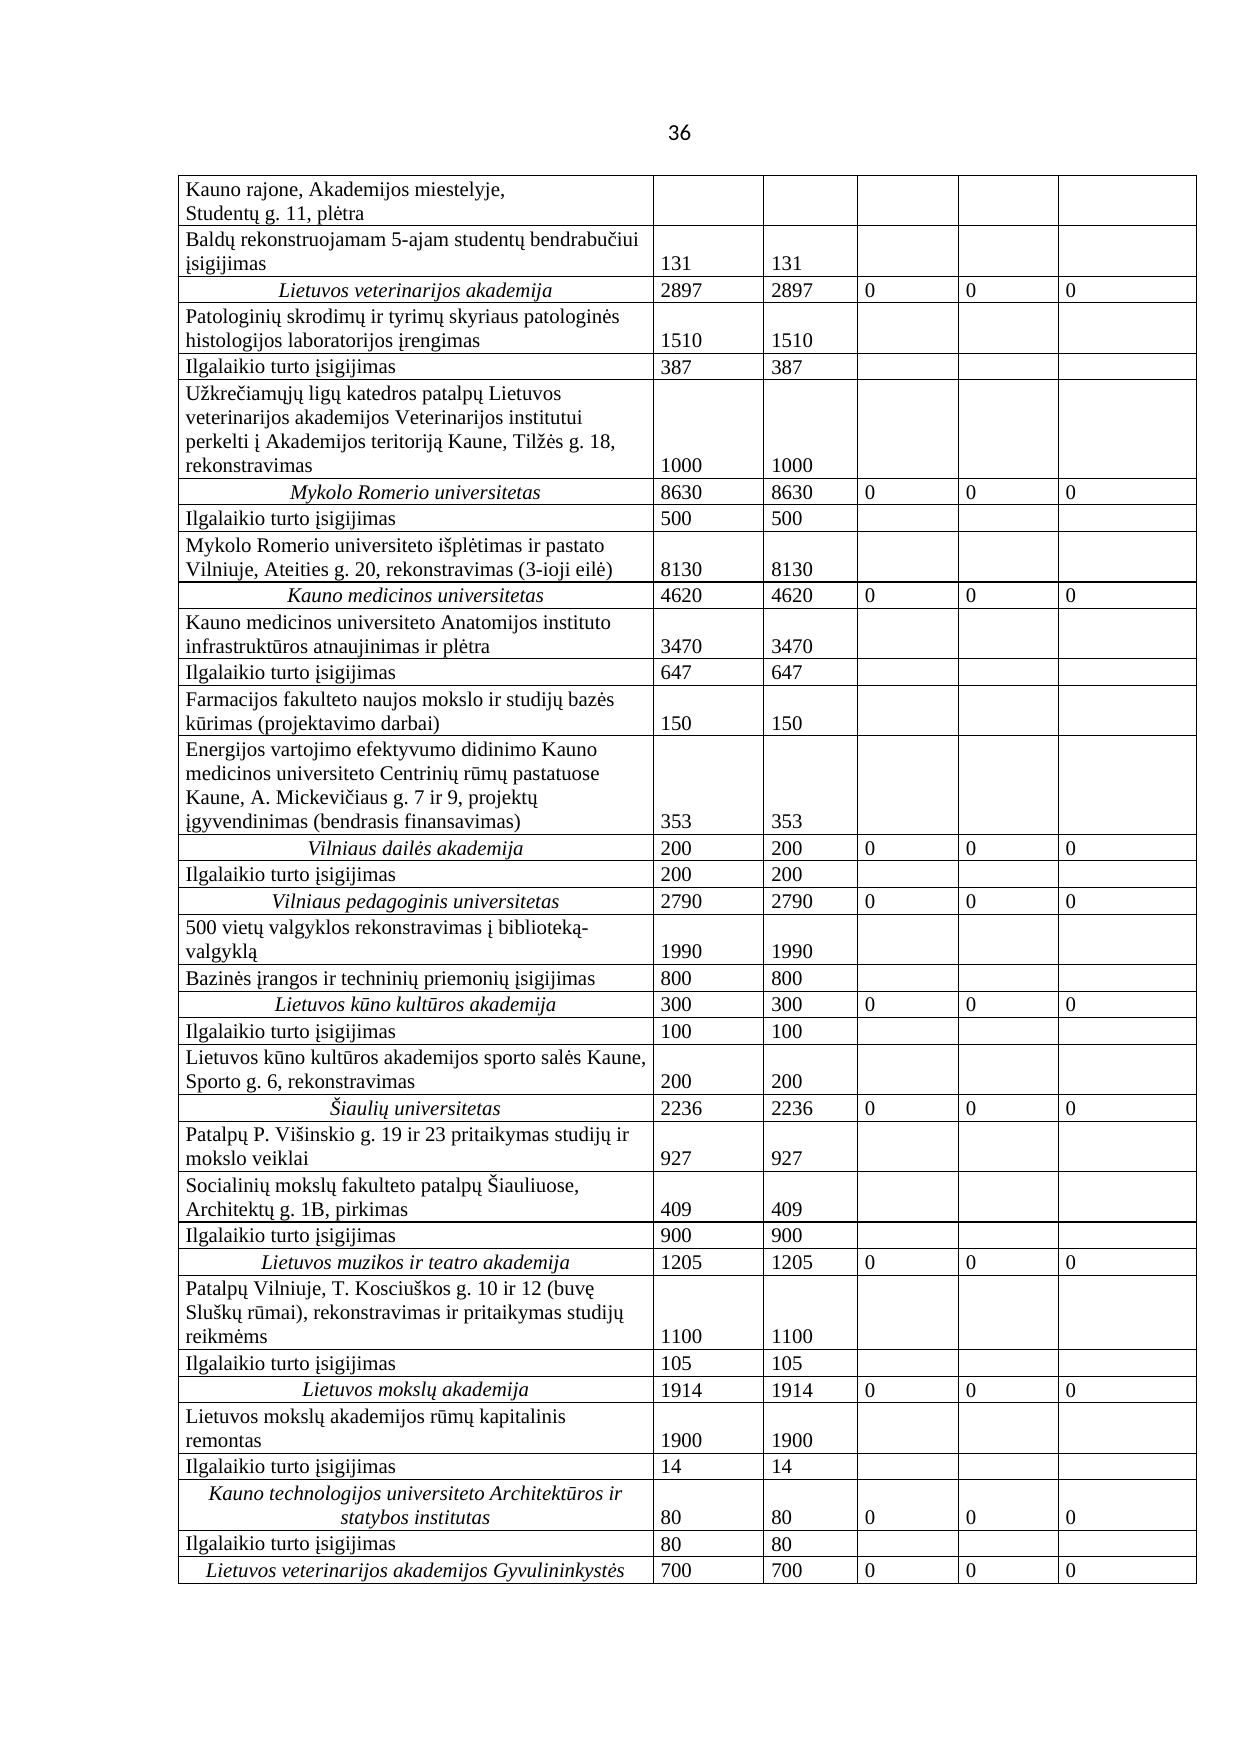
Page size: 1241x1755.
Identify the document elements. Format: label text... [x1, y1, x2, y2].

table_cell 1100 [654, 1276, 763, 1349]
table_cell [858, 380, 958, 478]
table_cell [959, 1018, 1058, 1044]
table_cell Farmacijos fakulteto naujos mokslo ir studijų bazės kūrimas (projektavimo darbai) [179, 686, 653, 735]
table_cell [1059, 1531, 1196, 1556]
table_cell 200 [654, 835, 763, 860]
table_cell 80 [654, 1480, 763, 1529]
table_cell [959, 532, 1058, 581]
table_cell [1059, 532, 1196, 581]
table_cell Energijos vartojimo efektyvumo didinimo Kauno medicinos universiteto Centrinių rūmų pastatuose Kaune, A. Mickevičiaus g. 7 ir 9, projektų įgyvendinimas (bendrasis finansavimas) [179, 736, 653, 834]
table_cell [654, 176, 763, 225]
table_cell [1059, 1122, 1196, 1171]
table_cell [959, 1122, 1058, 1171]
table_cell 0 [959, 277, 1058, 302]
table_cell 1205 [764, 1249, 857, 1274]
table_cell [959, 915, 1058, 964]
table_cell [959, 1276, 1058, 1349]
table_cell [858, 1172, 958, 1221]
table_cell Ilgalaikio turto įsigijimas [179, 354, 653, 379]
table_cell 2897 [654, 277, 763, 302]
table_cell 2790 [654, 888, 763, 913]
table_cell 0 [959, 583, 1058, 608]
table_cell 3470 [764, 609, 857, 658]
table_cell 0 [1059, 888, 1196, 913]
table_cell [764, 176, 857, 225]
table_cell 105 [654, 1350, 763, 1376]
table_cell [959, 965, 1058, 991]
table_cell 1990 [764, 915, 857, 964]
table_cell 0 [1059, 1480, 1196, 1529]
table_cell [1059, 505, 1196, 531]
table_cell [1059, 1172, 1196, 1221]
table_cell 409 [764, 1172, 857, 1221]
table_cell 100 [764, 1018, 857, 1044]
table_cell 0 [858, 583, 958, 608]
table_cell [858, 1454, 958, 1479]
table_cell 700 [764, 1557, 857, 1583]
table_cell Ilgalaikio turto įsigijimas [179, 1350, 653, 1376]
table_cell Lietuvos kūno kultūros akademijos sporto salės Kaune, Sporto g. 6, rekonstravimas [179, 1045, 653, 1094]
table_cell 927 [764, 1122, 857, 1171]
table_cell 2790 [764, 888, 857, 913]
table_cell 200 [654, 861, 763, 887]
table_cell 14 [654, 1454, 763, 1479]
table_cell 353 [764, 736, 857, 834]
table_cell 0 [1059, 479, 1196, 504]
table_cell [959, 303, 1058, 353]
table_cell 500 [654, 505, 763, 531]
table_cell [959, 861, 1058, 887]
table_cell Kauno technologijos universiteto Architektūros ir statybos institutas [179, 1480, 653, 1529]
table_cell [858, 354, 958, 379]
table_cell 387 [654, 354, 763, 379]
table_cell 0 [1059, 277, 1196, 302]
table_cell 105 [764, 1350, 857, 1376]
table_cell [959, 1045, 1058, 1094]
table_cell 800 [764, 965, 857, 991]
table_cell [1059, 354, 1196, 379]
table_cell 0 [959, 835, 1058, 860]
table_cell [1059, 1454, 1196, 1479]
table_cell [959, 1454, 1058, 1479]
table_cell 900 [654, 1223, 763, 1248]
table_cell 0 [1059, 1095, 1196, 1121]
table_cell 1990 [654, 915, 763, 964]
table_cell 0 [858, 1557, 958, 1583]
table_cell 0 [959, 1480, 1058, 1529]
table_cell Šiaulių universitetas [179, 1095, 653, 1121]
table_cell 80 [654, 1531, 763, 1556]
table_cell [959, 226, 1058, 276]
table_cell [1059, 303, 1196, 353]
table_cell 900 [764, 1223, 857, 1248]
table_cell 0 [959, 888, 1058, 913]
table_cell 2236 [654, 1095, 763, 1121]
table_cell [1059, 915, 1196, 964]
table_cell 1914 [764, 1377, 857, 1402]
table_cell [858, 965, 958, 991]
table_cell 300 [654, 992, 763, 1017]
table_cell Baldų rekonstruojamam 5-ajam studentų bendrabučiui įsigijimas [179, 226, 653, 276]
table_cell [959, 1350, 1058, 1376]
table_cell Vilniaus dailės akademija [179, 835, 653, 860]
table_cell 353 [654, 736, 763, 834]
table_cell [858, 176, 958, 225]
table_cell Lietuvos veterinarijos akademijos Gyvulininkystės [179, 1557, 653, 1583]
table_cell 0 [858, 888, 958, 913]
table_cell [858, 1045, 958, 1094]
table_cell [1059, 226, 1196, 276]
table_cell 200 [764, 835, 857, 860]
table_cell 0 [959, 479, 1058, 504]
table_cell Mykolo Romerio universitetas [179, 479, 653, 504]
table_cell 647 [764, 659, 857, 685]
table_cell Ilgalaikio turto įsigijimas [179, 861, 653, 887]
table_cell Patologinių skrodimų ir tyrimų skyriaus patologinės histologijos laboratorijos įrengimas [179, 303, 653, 353]
table_cell 927 [654, 1122, 763, 1171]
table_cell [959, 736, 1058, 834]
table_cell Lietuvos muzikos ir teatro akademija [179, 1249, 653, 1274]
table_cell 1914 [654, 1377, 763, 1402]
table_cell 0 [858, 479, 958, 504]
table_cell 3470 [654, 609, 763, 658]
table_cell 0 [959, 1249, 1058, 1274]
table_cell [959, 686, 1058, 735]
table_cell [858, 532, 958, 581]
table_cell 647 [654, 659, 763, 685]
table_cell [858, 861, 958, 887]
table_cell Lietuvos mokslų akademijos rūmų kapitalinis remontas [179, 1403, 653, 1453]
table_cell [959, 609, 1058, 658]
table_cell 4620 [654, 583, 763, 608]
table_cell [858, 915, 958, 964]
table_cell Ilgalaikio turto įsigijimas [179, 659, 653, 685]
table_cell [858, 505, 958, 531]
table_cell [959, 1403, 1058, 1453]
table_cell 0 [858, 277, 958, 302]
table_cell [1059, 609, 1196, 658]
table_cell [1059, 965, 1196, 991]
table_cell 800 [654, 965, 763, 991]
table_cell 1510 [764, 303, 857, 353]
table_cell 0 [1059, 1377, 1196, 1402]
table_cell 0 [858, 1095, 958, 1121]
table_cell [858, 1122, 958, 1171]
table_cell 0 [959, 1557, 1058, 1583]
table_cell 387 [764, 354, 857, 379]
table_cell 0 [959, 1095, 1058, 1121]
table_cell Kauno medicinos universiteto Anatomijos instituto infrastruktūros atnaujinimas ir plėtra [179, 609, 653, 658]
table_cell 80 [764, 1480, 857, 1529]
table_cell 0 [1059, 1249, 1196, 1274]
table_cell [858, 303, 958, 353]
table_cell Lietuvos mokslų akademija [179, 1377, 653, 1402]
table_cell 80 [764, 1531, 857, 1556]
table_cell Lietuvos veterinarijos akademija [179, 277, 653, 302]
table_cell 8630 [654, 479, 763, 504]
table_cell Patalpų Vilniuje, T. Kosciuškos g. 10 ir 12 (buvę Sluškų rūmai), rekonstravimas ir pritaikymas studijų reikmėms [179, 1276, 653, 1349]
table_cell [959, 380, 1058, 478]
table_cell 200 [764, 1045, 857, 1094]
table_cell [858, 226, 958, 276]
table_cell 131 [764, 226, 857, 276]
table_cell 1510 [654, 303, 763, 353]
table_cell 4620 [764, 583, 857, 608]
table_cell [959, 1531, 1058, 1556]
table_cell [858, 736, 958, 834]
table_cell Ilgalaikio turto įsigijimas [179, 1454, 653, 1479]
table_cell 0 [1059, 583, 1196, 608]
table_cell 1205 [654, 1249, 763, 1274]
table_cell 500 vietų valgyklos rekonstravimas į biblioteką-valgyklą [179, 915, 653, 964]
table_cell Užkrečiamųjų ligų katedros patalpų Lietuvos veterinarijos akademijos Veterinarijos institutui perkelti į Akademijos teritoriją Kaune, Tilžės g. 18, rekonstravimas [179, 380, 653, 478]
table_cell 0 [959, 1377, 1058, 1402]
table_cell Kauno medicinos universitetas [179, 583, 653, 608]
table_cell [959, 1223, 1058, 1248]
table_cell [858, 686, 958, 735]
table_cell 14 [764, 1454, 857, 1479]
table_cell 100 [654, 1018, 763, 1044]
table_cell 700 [654, 1557, 763, 1583]
table_cell [1059, 380, 1196, 478]
table_cell [1059, 736, 1196, 834]
table_cell Mykolo Romerio universiteto išplėtimas ir pastato Vilniuje, Ateities g. 20, rekonstravimas (3-ioji eilė) [179, 532, 653, 581]
table_cell 1000 [654, 380, 763, 478]
table_cell [1059, 1350, 1196, 1376]
table_cell 0 [1059, 835, 1196, 860]
table_cell 150 [764, 686, 857, 735]
table_cell [858, 1531, 958, 1556]
table_cell 0 [858, 1480, 958, 1529]
table_cell Ilgalaikio turto įsigijimas [179, 1018, 653, 1044]
table_cell Lietuvos kūno kultūros akademija [179, 992, 653, 1017]
table_cell [1059, 1223, 1196, 1248]
table_cell 0 [858, 1249, 958, 1274]
table_cell Bazinės įrangos ir techninių priemonių įsigijimas [179, 965, 653, 991]
table_cell 200 [654, 1045, 763, 1094]
table_cell 200 [764, 861, 857, 887]
table_cell [1059, 1045, 1196, 1094]
table_cell 300 [764, 992, 857, 1017]
table_cell 131 [654, 226, 763, 276]
table_cell 8130 [764, 532, 857, 581]
table_cell [1059, 659, 1196, 685]
table_cell 8630 [764, 479, 857, 504]
table_cell [858, 659, 958, 685]
table_cell [959, 659, 1058, 685]
table_cell Socialinių mokslų fakulteto patalpų Šiauliuose, Architektų g. 1B, pirkimas [179, 1172, 653, 1221]
table_cell Ilgalaikio turto įsigijimas [179, 1223, 653, 1248]
table_cell [1059, 1018, 1196, 1044]
table_cell [1059, 686, 1196, 735]
table_cell Kauno rajone, Akademijos miestelyje, Studentų g. 11, plėtra [179, 176, 653, 225]
table_cell [959, 505, 1058, 531]
table_cell [858, 1276, 958, 1349]
table_cell 0 [858, 992, 958, 1017]
table_cell 409 [654, 1172, 763, 1221]
table_cell 1900 [654, 1403, 763, 1453]
table_cell [1059, 861, 1196, 887]
table_cell 150 [654, 686, 763, 735]
table_cell 0 [858, 1377, 958, 1402]
table_cell 0 [959, 992, 1058, 1017]
table_cell [858, 1403, 958, 1453]
table_cell 0 [858, 835, 958, 860]
table_cell 0 [1059, 1557, 1196, 1583]
table_cell 500 [764, 505, 857, 531]
table_cell 1000 [764, 380, 857, 478]
table_cell 8130 [654, 532, 763, 581]
table_cell 2236 [764, 1095, 857, 1121]
table_cell Ilgalaikio turto įsigijimas [179, 1531, 653, 1556]
table_cell [858, 1018, 958, 1044]
table_cell Ilgalaikio turto įsigijimas [179, 505, 653, 531]
table_cell 0 [1059, 992, 1196, 1017]
table_cell [1059, 1276, 1196, 1349]
table_cell 1100 [764, 1276, 857, 1349]
table_cell 2897 [764, 277, 857, 302]
table_cell Vilniaus pedagoginis universitetas [179, 888, 653, 913]
table_cell 1900 [764, 1403, 857, 1453]
table_cell [1059, 176, 1196, 225]
table_cell [858, 1223, 958, 1248]
table_cell [959, 1172, 1058, 1221]
table_cell Patalpų P. Višinskio g. 19 ir 23 pritaikymas studijų ir mokslo veiklai [179, 1122, 653, 1171]
table_cell [858, 1350, 958, 1376]
table_cell [959, 176, 1058, 225]
table_cell [1059, 1403, 1196, 1453]
table_cell [858, 609, 958, 658]
table_cell [959, 354, 1058, 379]
